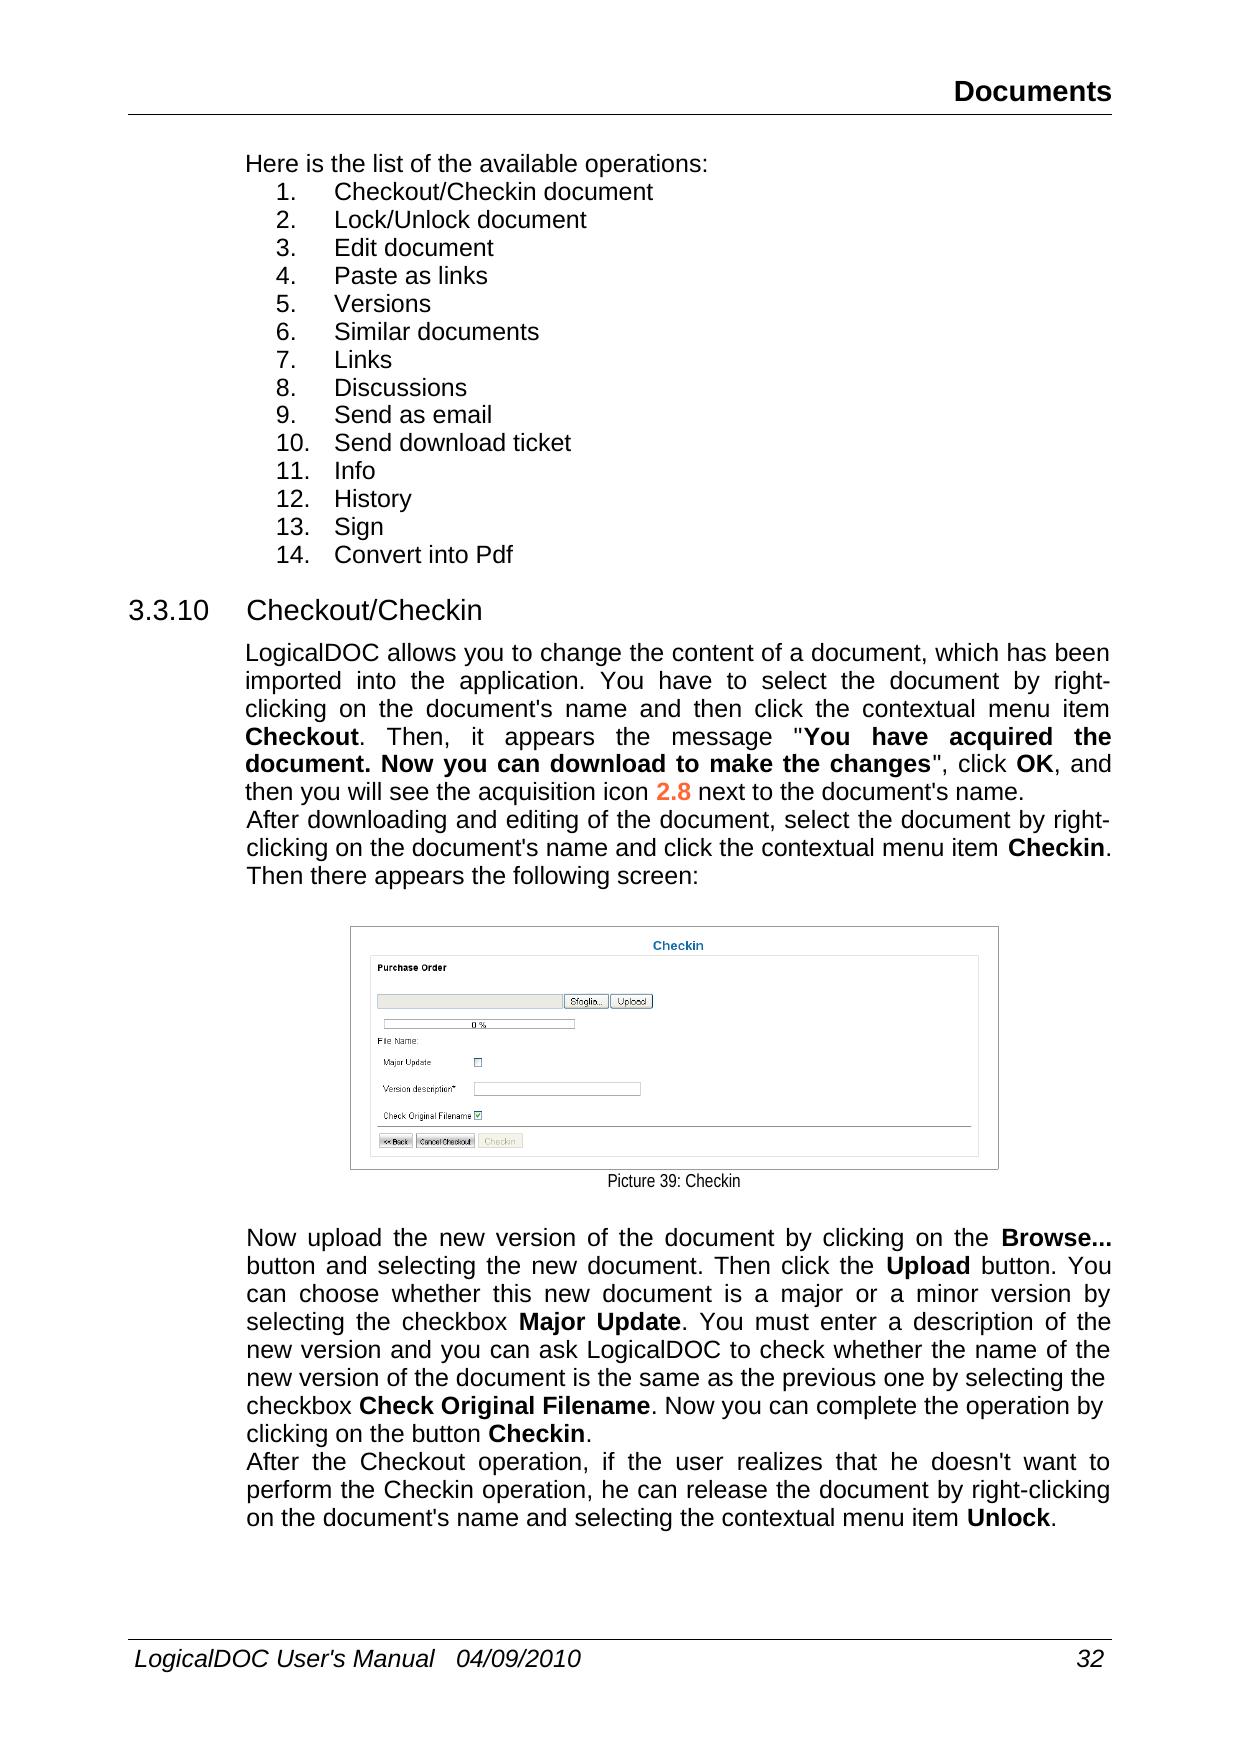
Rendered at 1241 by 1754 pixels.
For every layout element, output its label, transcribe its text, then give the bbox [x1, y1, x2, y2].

text LogicalDOC allows you to change the content of a document, which has been imported into the application. You have to select the document by right- clicking on the document's name and then click the contextual menu item Checkout. Then, it appears the message "You have acquired the document. Now you can download to make the changes", click OK, and then you will see the acquisition icon 2.8 next to the document's name. [245, 638, 1112, 806]
text 4. Paste as links [276, 262, 1112, 289]
text 14. Convert into Pdf [276, 541, 1112, 569]
text Here is the list of the available operations: [245, 150, 1112, 178]
text Picture 39: Checkin [347, 926, 1001, 1189]
text After the Checkout operation, if the user realizes that he doesn't want to perform the Checkin operation, he can release the document by right-clicking on the document's name and selecting the contextual menu item Unlock. [246, 1447, 1112, 1531]
text 9. Send as email [276, 401, 1112, 429]
text 2. Lock/Unlock document [276, 206, 1112, 234]
text 10. Send download ticket [276, 429, 1112, 457]
text 3. Edit document [276, 234, 1112, 262]
text 11. Info [276, 457, 1112, 485]
text 1. Checkout/Checkin document [276, 178, 1112, 206]
text 6. Similar documents [276, 317, 1112, 345]
text 12. History [276, 485, 1112, 513]
text 5. Versions [276, 289, 1112, 317]
text clicking on the button Checkin. [246, 1419, 1112, 1447]
text Now upload the new version of the document by clicking on the Browse... button and selecting the new document. Then click the Upload button. You can choose whether this new document is a major or a minor version by selecting the checkbox Major Update. You must enter a description of the new version and you can ask LogicalDOC to check whether the name of the new version of the document is the same as the previous one by selecting the [246, 1224, 1112, 1392]
subtitle Checkout/Checkin [128, 593, 1112, 626]
text 7. Links [276, 345, 1112, 373]
text 8. Discussions [276, 373, 1112, 401]
text After downloading and editing of the document, select the document by right-clicking on the document's name and click the contextual menu item Checkin. Then there appears the following screen: [246, 806, 1112, 890]
text 13. Sign [276, 513, 1112, 541]
picture [367, 935, 982, 1160]
text checkbox Check Original Filename. Now you can complete the operation by [246, 1392, 1112, 1419]
